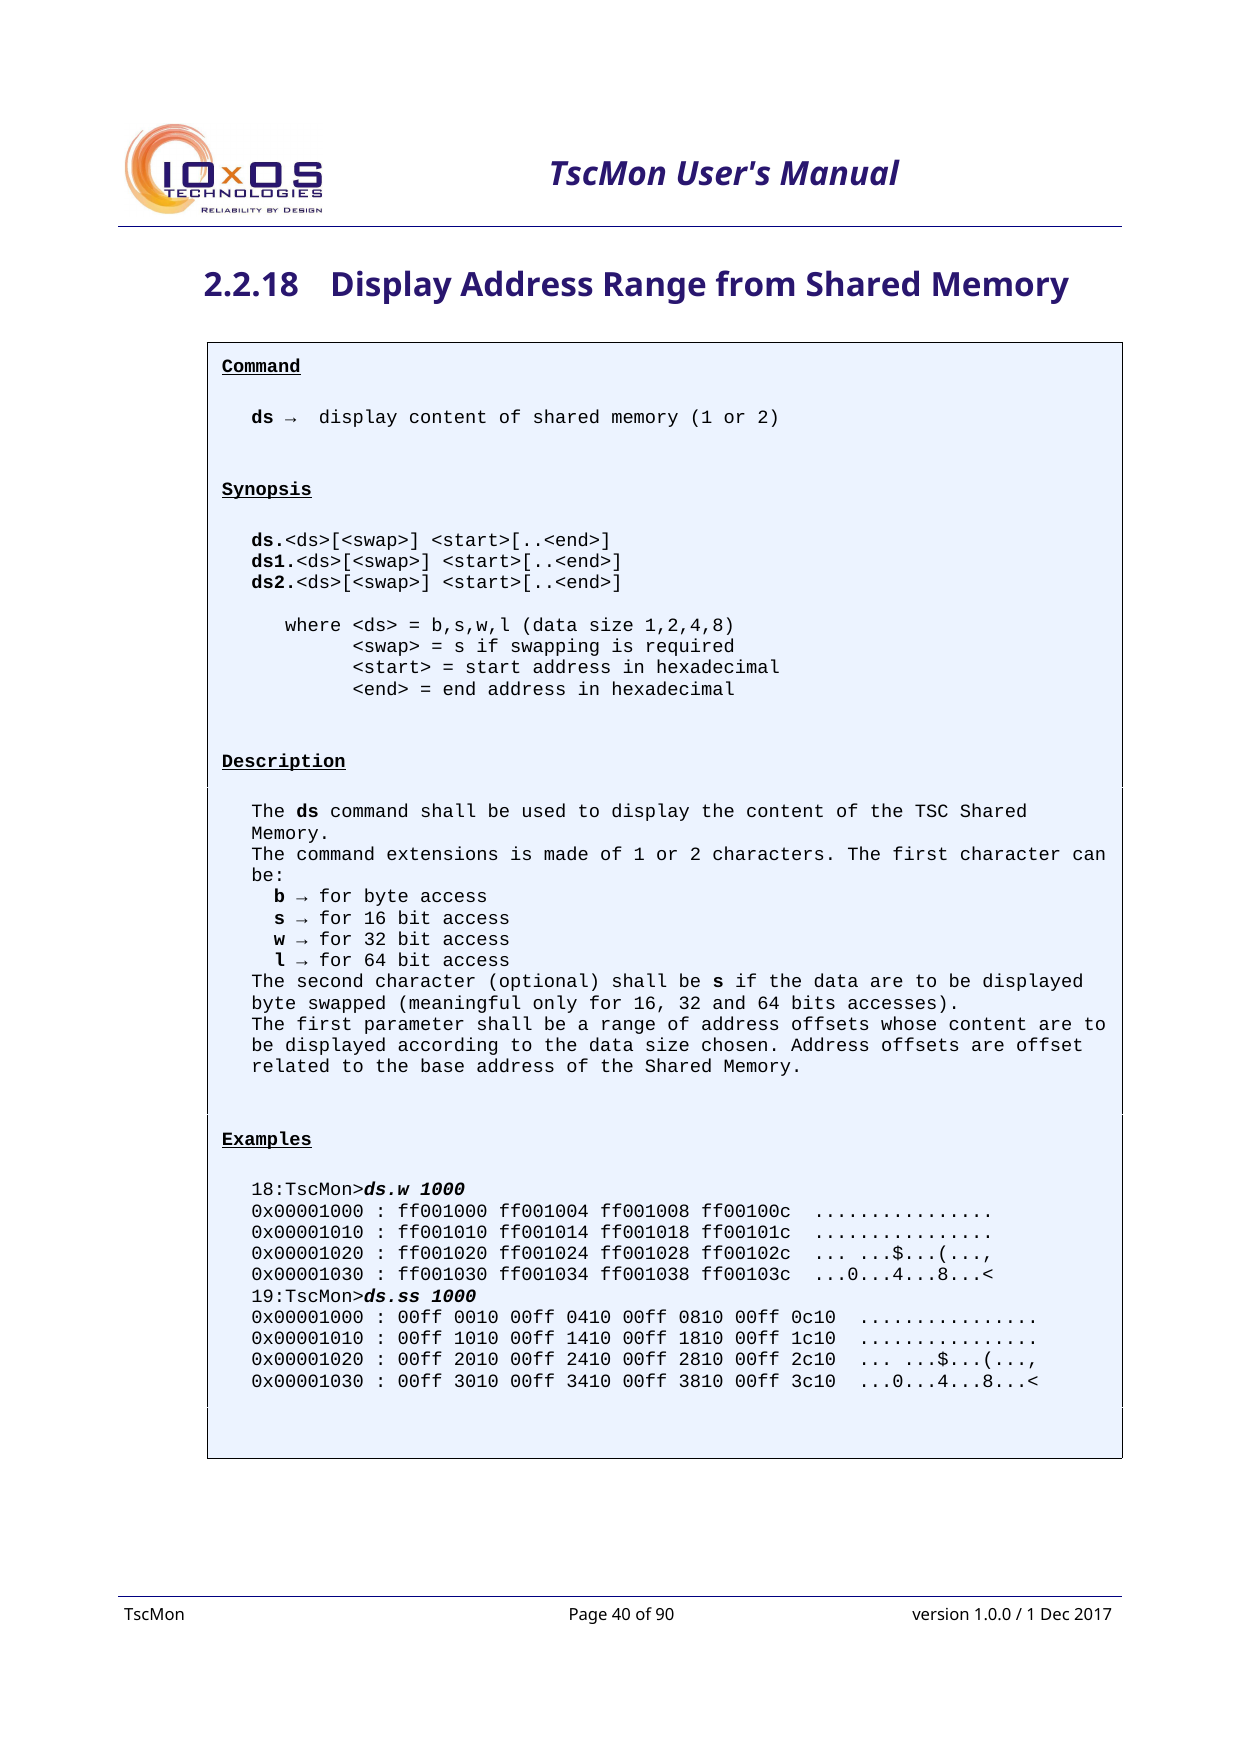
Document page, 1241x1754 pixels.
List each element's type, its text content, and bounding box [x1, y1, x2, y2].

text 19:TscMon>ds.ss 1000 [208, 1286, 1122, 1308]
text ds2.<ds>[<swap>] <start>[..<end>] [208, 573, 1122, 594]
text 0x00001030 : ff001030 ff001034 ff001038 ff00103c ...0...4...8...< [208, 1265, 1122, 1286]
text ds1.<ds>[<swap>] <start>[..<end>] [208, 552, 1122, 573]
text 0x00001010 : 00ff 1010 00ff 1410 00ff 1810 00ff 1c10 ................ [208, 1329, 1122, 1350]
text w → for 32 bit access [208, 930, 1122, 951]
text b → for byte access [208, 887, 1122, 908]
subtitle Display Address Range from Shared Memory [195, 261, 1122, 306]
text <end> = end address in hexadecimal [208, 679, 1122, 701]
text <swap> = s if swapping is required [208, 637, 1122, 658]
text 0x00001000 : 00ff 0010 00ff 0410 00ff 0810 00ff 0c10 ................ [208, 1308, 1122, 1329]
text The ds command shall be used to display the content of the TSC Shared Memory. [208, 787, 1122, 845]
text 18:TscMon>ds.w 1000 [208, 1165, 1122, 1201]
text s → for 16 bit access [208, 908, 1122, 930]
text <start> = start address in hexadecimal [208, 658, 1122, 679]
picture [123, 123, 323, 217]
subtitle Description [208, 737, 1122, 787]
text where <ds> = b,s,w,l (data size 1,2,4,8) [208, 616, 1122, 637]
text Command [208, 343, 1122, 393]
text The first parameter shall be a range of address offsets whose content are to be displayed according to the data size chosen. Address offsets are offset related to the base address of the Shared Memory. [208, 1015, 1122, 1078]
text l → for 64 bit access [208, 951, 1122, 972]
text ds → display content of shared memory (1 or 2) [208, 393, 1122, 429]
subtitle Synopsis [208, 465, 1122, 516]
text 0x00001010 : ff001010 ff001014 ff001018 ff00101c ................ [208, 1223, 1122, 1244]
text 0x00001000 : ff001000 ff001004 ff001008 ff00100c ................ [208, 1201, 1122, 1223]
text The second character (optional) shall be s if the data are to be displayed byte swapped (meaningful only for 16, 32 and 64 bits accesses). [208, 972, 1122, 1015]
text The command extensions is made of 1 or 2 characters. The first character can be: [208, 845, 1122, 887]
text 0x00001020 : 00ff 2010 00ff 2410 00ff 2810 00ff 2c10 ... ...$...(..., [208, 1350, 1122, 1371]
text 0x00001030 : 00ff 3010 00ff 3410 00ff 3810 00ff 3c10 ...0...4...8...< [208, 1371, 1122, 1407]
text 0x00001020 : ff001020 ff001024 ff001028 ff00102c ... ...$...(..., [208, 1244, 1122, 1265]
subtitle Examples [208, 1114, 1122, 1165]
text ds.<ds>[<swap>] <start>[..<end>] [208, 516, 1122, 552]
